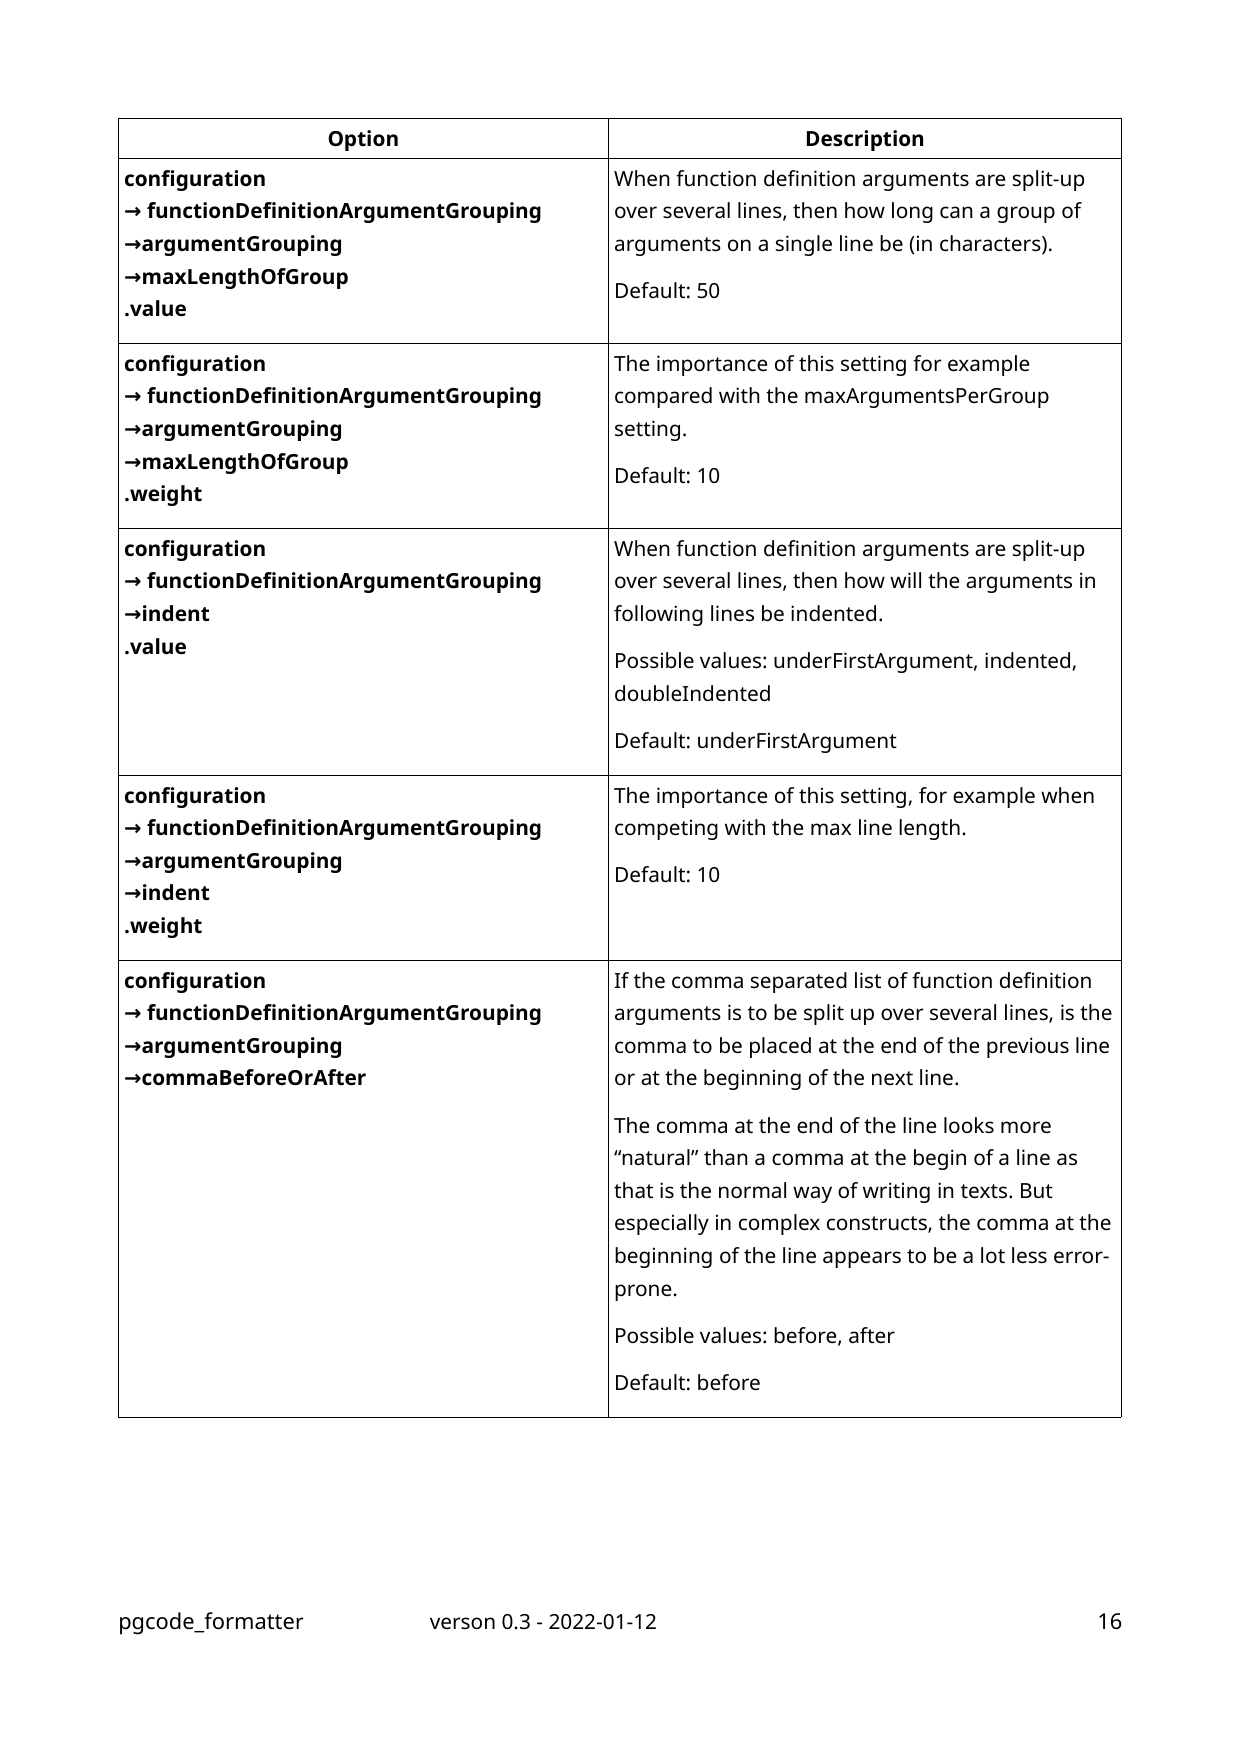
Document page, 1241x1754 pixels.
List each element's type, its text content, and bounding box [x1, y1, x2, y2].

table_header Option [119, 119, 608, 158]
table_cell When function definition arguments are split-up over several lines, then how long can a group of arguments on a single line be (in characters). Default: 50 [609, 159, 1121, 343]
table_cell The importance of this setting, for example when competing with the max line length. Default: 10 [609, 776, 1121, 960]
table_cell The importance of this setting for example compared with the maxArgumentsPerGroup setting. Default: 10 [609, 344, 1121, 528]
table_cell configuration → functionDefinitionArgumentGrouping →argumentGrouping →indent .weight [119, 776, 608, 960]
table_cell configuration → functionDefinitionArgumentGrouping →argumentGrouping →maxLengthOfGroup .value [119, 159, 608, 343]
table_cell configuration → functionDefinitionArgumentGrouping →argumentGrouping →maxLengthOfGroup .weight [119, 344, 608, 528]
table_header Description [609, 119, 1121, 158]
table_cell When function definition arguments are split-up over several lines, then how will the arguments in following lines be indented. Possible values: underFirstArgument, indented, doubleIndented Default: underFirstArgument [609, 529, 1121, 775]
table_cell If the comma separated list of function definition arguments is to be split up over several lines, is the comma to be placed at the end of the previous line or at the beginning of the next line. The comma at the end of the line looks more “natural” than a comma at the begin of a line as that is the normal way of writing in texts. But especially in complex constructs, the comma at the beginning of the line appears to be a lot less error-prone. Possible values: before, after Default: before [609, 961, 1121, 1417]
table_cell configuration → functionDefinitionArgumentGrouping →indent .value [119, 529, 608, 775]
table_cell configuration → functionDefinitionArgumentGrouping →argumentGrouping →commaBeforeOrAfter [119, 961, 608, 1417]
